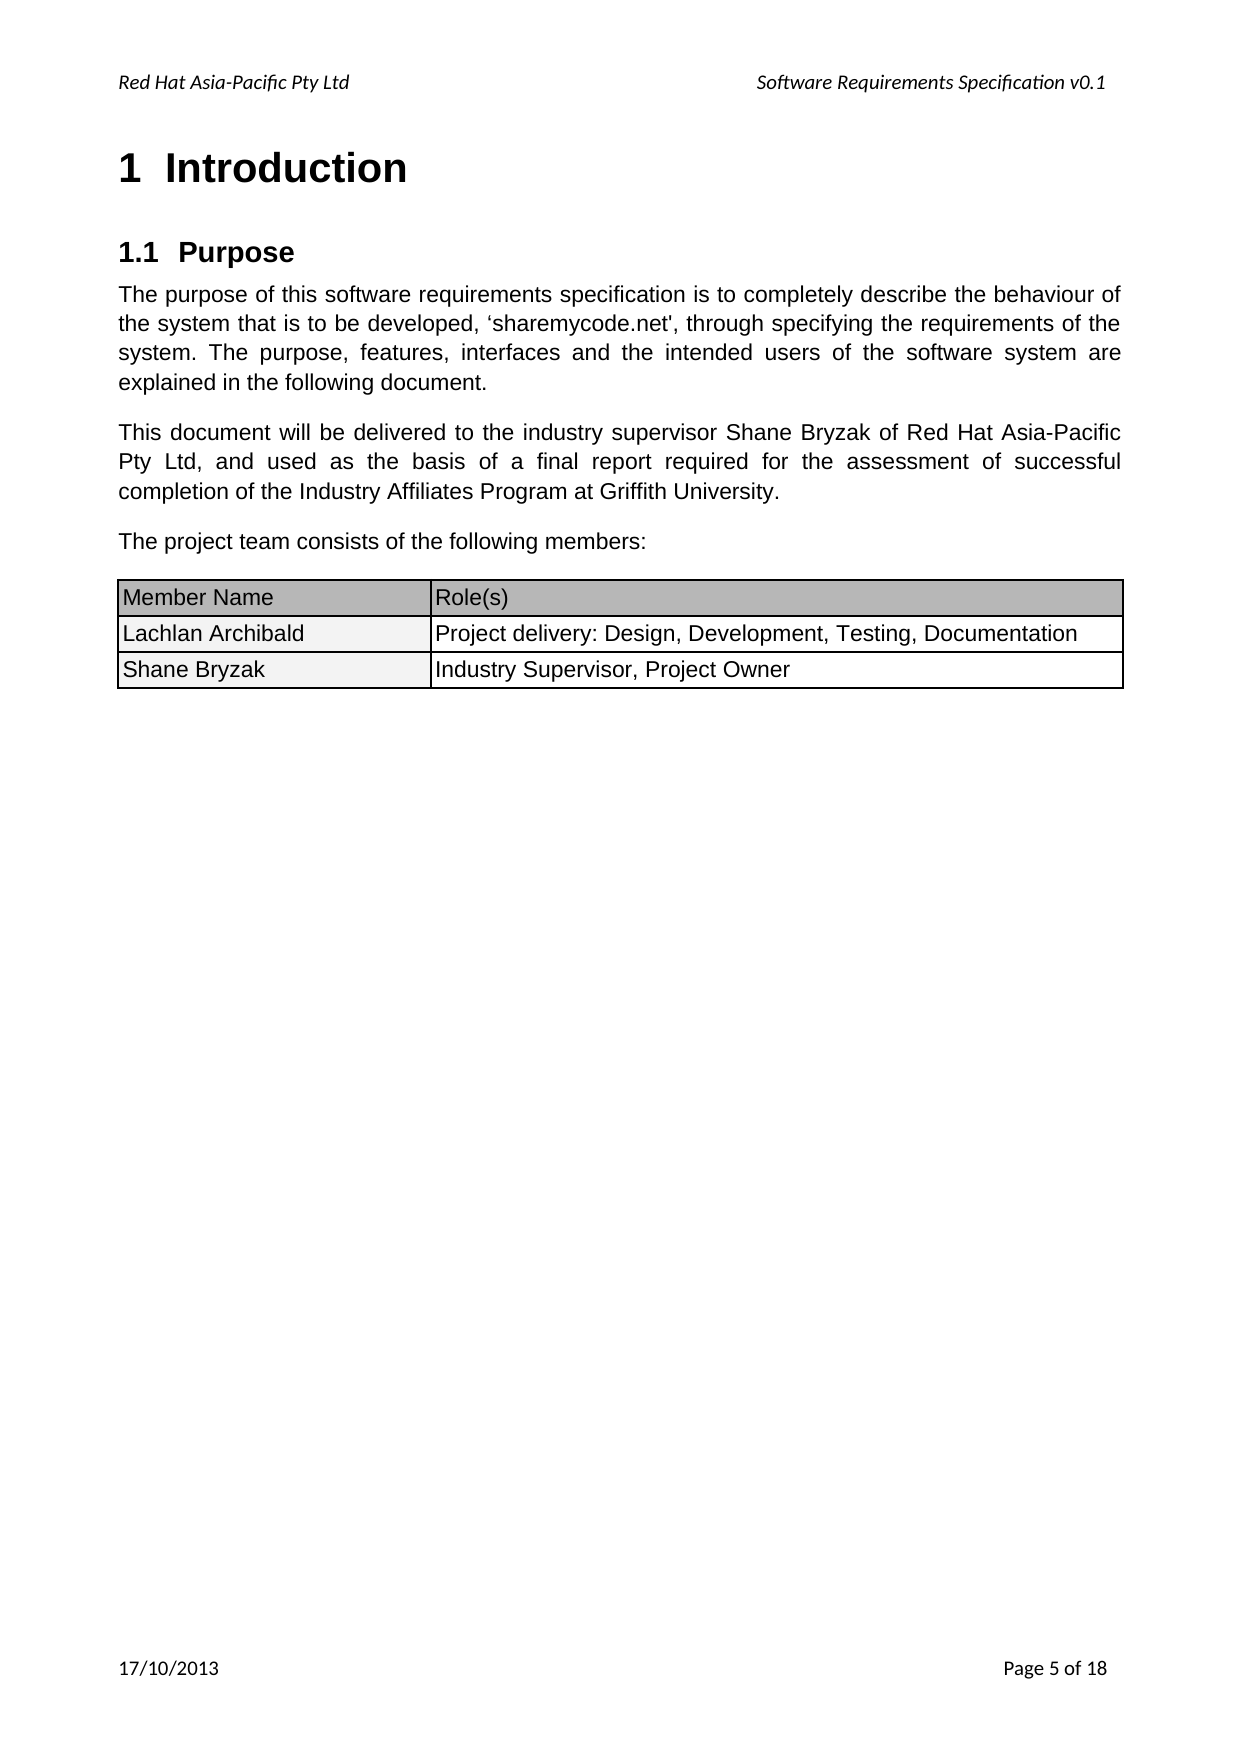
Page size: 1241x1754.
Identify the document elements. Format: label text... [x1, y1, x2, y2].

subtitle Introduction [118, 144, 1122, 191]
table_cell Shane Bryzak [119, 653, 430, 687]
table_header Role(s) [432, 581, 1122, 615]
text The purpose of this software requirements specification is to completely describe the behaviour of the system that is to be developed, ‘sharemycode.net', through specifying the requirements of the system. The purpose, features, interfaces and the intended users of the software system are explained in the following document. [118, 281, 1122, 395]
table_cell Lachlan Archibald [119, 617, 430, 651]
subtitle Purpose [118, 236, 1122, 268]
table_cell Industry Supervisor, Project Owner [432, 653, 1122, 687]
table_header Member Name [119, 581, 430, 615]
table_cell Project delivery: Design, Development, Testing, Documentation [432, 617, 1122, 651]
text This document will be delivered to the industry supervisor Shane Bryzak of Red Hat Asia-Pacific Pty Ltd, and used as the basis of a final report required for the assessment of successful completion of the Industry Affiliates Program at Griffith University. [118, 420, 1122, 504]
text The project team consists of the following members: [118, 529, 1122, 554]
